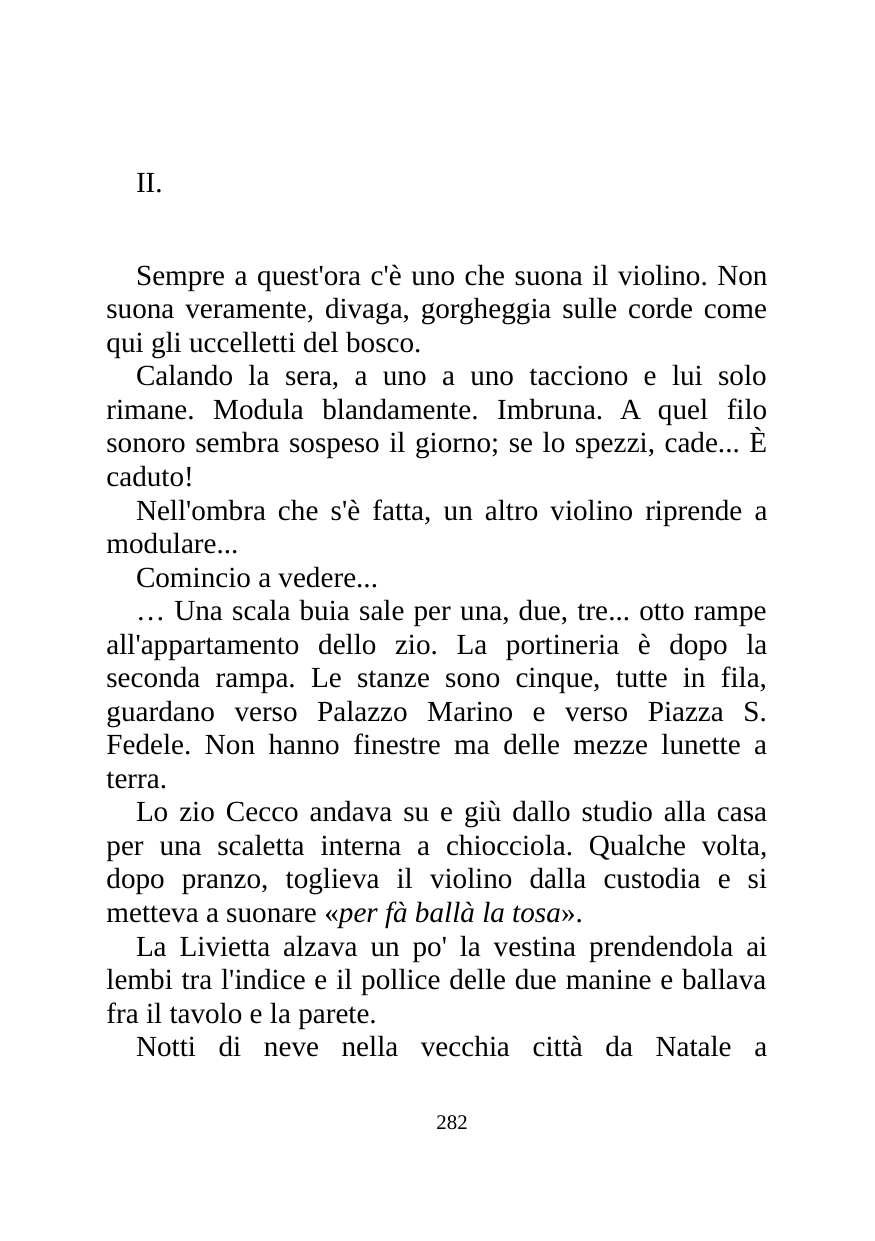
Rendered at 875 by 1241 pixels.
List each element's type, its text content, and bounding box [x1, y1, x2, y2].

text Calando la sera, a uno a uno tacciono e lui solo rimane. Modula blandamente. Imbruna. A quel filo sonoro sembra sospeso il giorno; se lo spezzi, cade... È caduto! [106, 358, 768, 493]
text Nell'ombra che s'è fatta, un altro violino riprende a modulare... [106, 493, 768, 560]
text Sempre a quest'ora c'è uno che suona il violino. Non suona veramente, divaga, gorgheggia sulle corde come qui gli uccelletti del bosco. [106, 258, 768, 358]
text La Livietta alzava un po' la vestina prendendola ai lembi tra l'indice e il pollice delle due manine e ballava fra il tavolo e la parete. [106, 929, 768, 1029]
text Lo zio Cecco andava su e giù dallo studio alla casa per una scaletta interna a chiocciola. Qualche volta, dopo pranzo, toglieva il violino dalla custodia e si metteva a suonare «per fà ballà la tosa». [106, 794, 768, 929]
subtitle II. [106, 165, 768, 199]
text Notti di neve nella vecchia città da Natale a [106, 1029, 768, 1063]
text Comincio a vedere... [106, 560, 768, 593]
text … Una scala buia sale per una, due, tre... otto rampe all'appartamento dello zio. La portineria è dopo la seconda rampa. Le stanze sono cinque, tutte in fila, guardano verso Palazzo Marino e verso Piazza S. Fedele. Non hanno finestre ma delle mezze lunette a terra. [106, 593, 768, 794]
